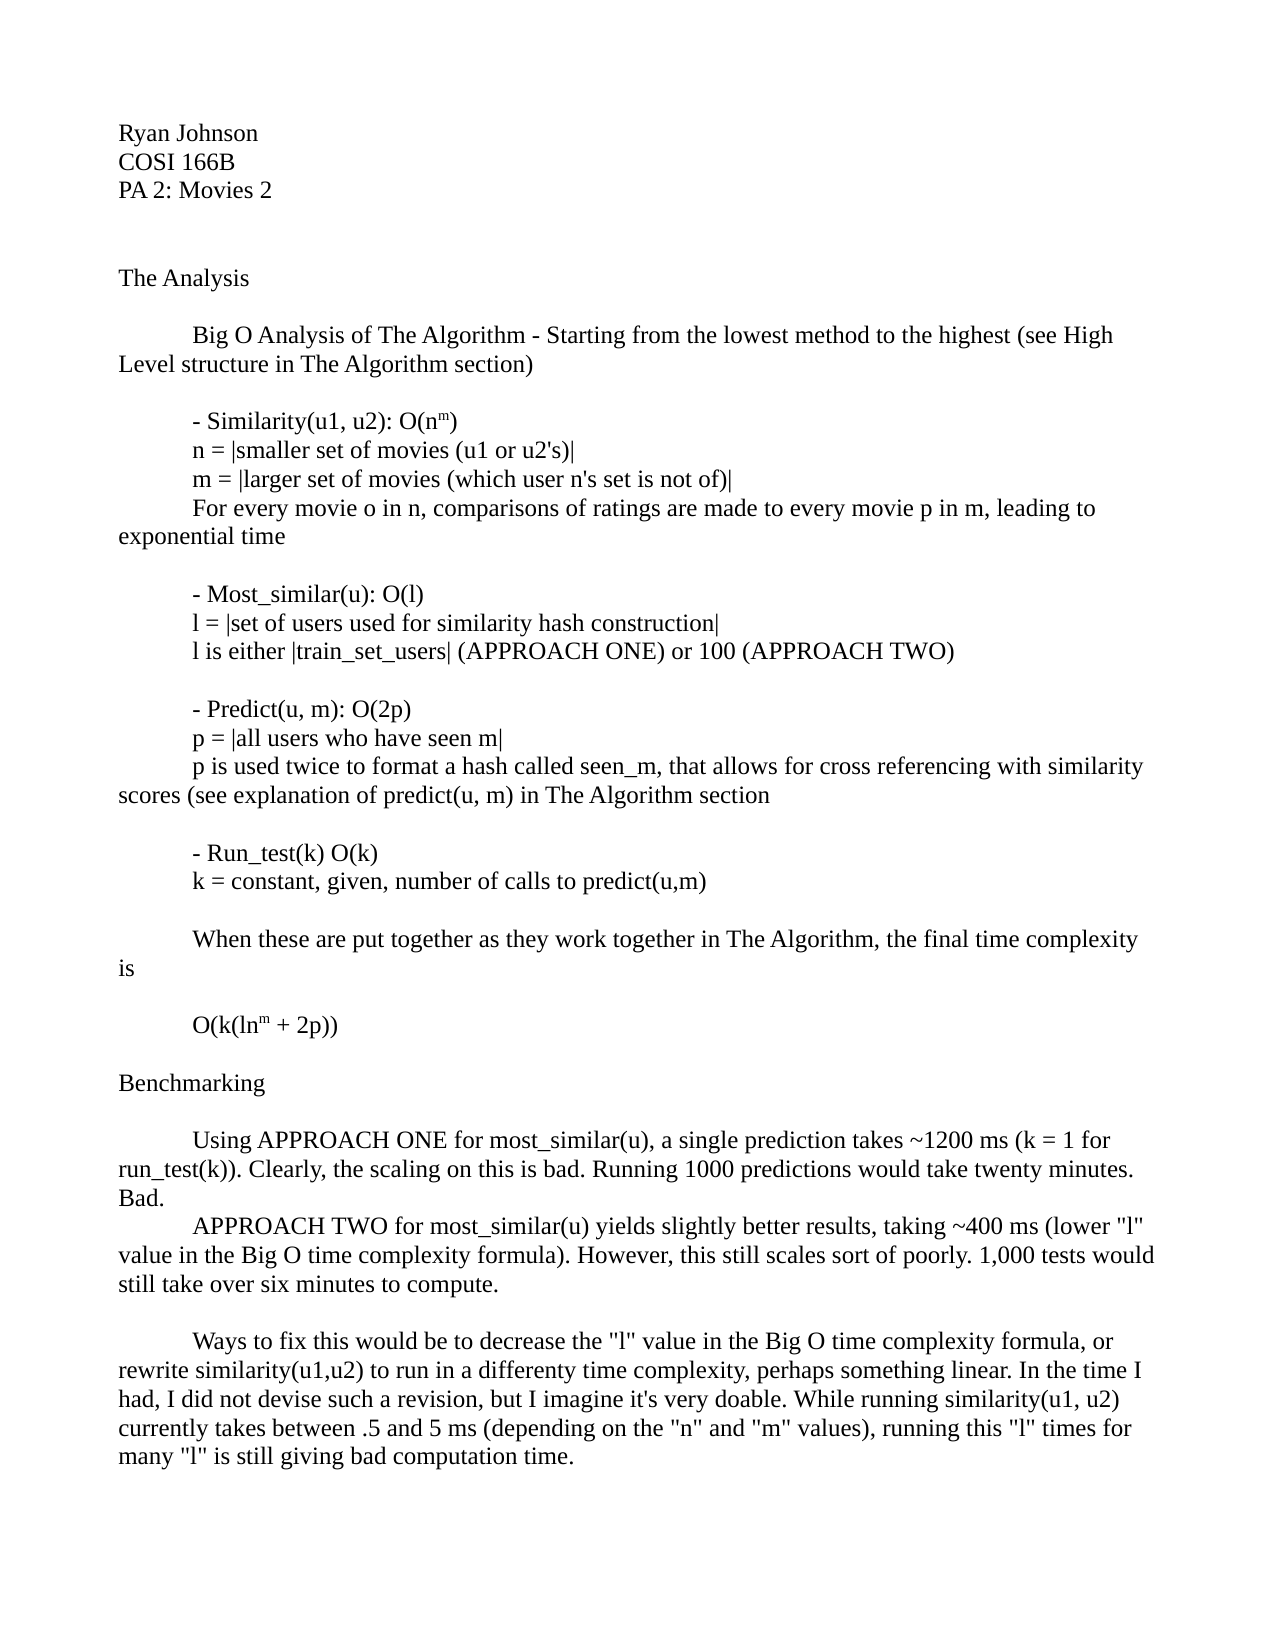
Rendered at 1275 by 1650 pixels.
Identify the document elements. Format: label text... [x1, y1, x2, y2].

text The Analysis [118, 263, 1157, 291]
text Ways to fix this would be to decrease the "l" value in the Big O time complexity formula, or rewrite similarity(u1,u2) to run in a differenty time complexity, perhaps something linear. In the time I had, I did not devise such a revision, but I imagine it's very doable. While running similarity(u1, u2) currently takes between .5 and 5 ms (depending on the "n" and "m" values), running this "l" times for many "l" is still giving bad computation time. [118, 1326, 1157, 1470]
text m = |larger set of movies (which user n's set is not of)| [118, 464, 1157, 493]
text l is either |train_set_users| (APPROACH ONE) or 100 (APPROACH TWO) [118, 636, 1157, 665]
text - Similarity(u1, u2): O(nm) [118, 406, 1157, 435]
text n = |smaller set of movies (u1 or u2's)| [118, 435, 1157, 464]
text When these are put together as they work together in The Algorithm, the final time complexity is [118, 924, 1157, 981]
text - Most_similar(u): O(l) [118, 579, 1157, 608]
text p is used twice to format a hash called seen_m, that allows for cross referencing with similarity scores (see explanation of predict(u, m) in The Algorithm section [118, 751, 1157, 809]
text For every movie o in n, comparisons of ratings are made to every movie p in m, leading to exponential time [118, 493, 1157, 550]
text Using APPROACH ONE for most_similar(u), a single prediction takes ~1200 ms (k = 1 for run_test(k)). Clearly, the scaling on this is bad. Running 1000 predictions would take twenty minutes. Bad. [118, 1125, 1157, 1211]
text Benchmarking [118, 1068, 1157, 1096]
text k = constant, given, number of calls to predict(u,m) [118, 866, 1157, 895]
text p = |all users who have seen m| [118, 723, 1157, 751]
text O(k(lnm + 2p)) [118, 1010, 1157, 1039]
text APPROACH TWO for most_similar(u) yields slightly better results, taking ~400 ms (lower "l" value in the Big O time complexity formula). However, this still scales sort of poorly. 1,000 tests would still take over six minutes to compute. [118, 1211, 1157, 1298]
text Big O Analysis of The Algorithm - Starting from the lowest method to the highest (see High Level structure in The Algorithm section) [118, 320, 1157, 378]
text - Predict(u, m): O(2p) [118, 694, 1157, 723]
text l = |set of users used for similarity hash construction| [118, 608, 1157, 636]
text - Run_test(k) O(k) [118, 838, 1157, 866]
